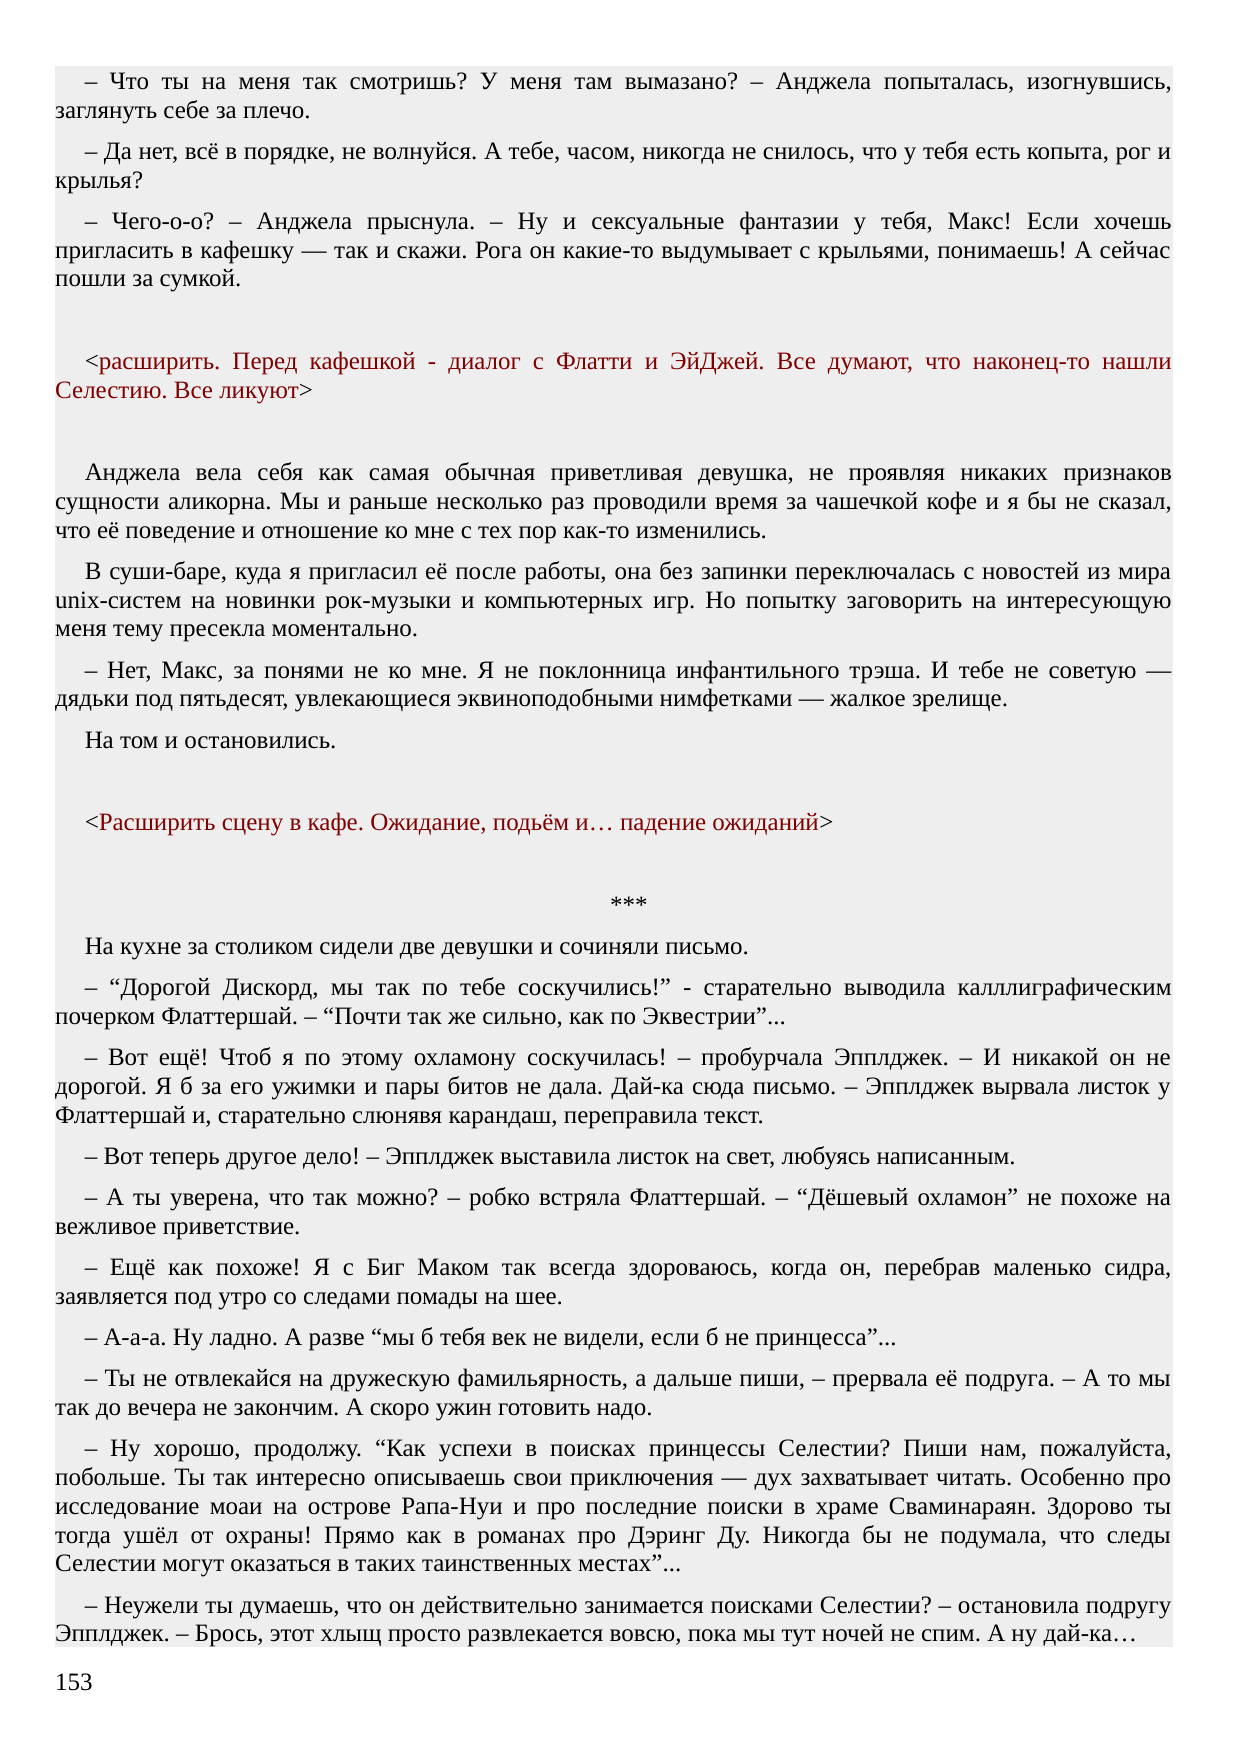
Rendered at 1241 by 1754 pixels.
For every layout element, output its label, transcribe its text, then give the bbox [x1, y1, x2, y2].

text – Что ты на меня так смотришь? У меня там вымазано? – Анджела попыталась, изогнувшись, заглянуть себе за плечо. [55, 66, 1173, 123]
text – Да нет, всё в порядке, не волнуйся. А тебе, часом, никогда не снилось, что у тебя есть копыта, рог и крылья? [55, 136, 1173, 193]
text На кухне за столиком сидели две девушки и сочиняли письмо. [55, 931, 1173, 960]
text – Чего-о-о? – Анджела прыснула. – Ну и сексуальные фантазии у тебя, Макс! Если хочешь пригласить в кафешку — так и скажи. Рога он какие-то выдумывает с крыльями, понимаешь! А сейчас пошли за сумкой. [55, 206, 1173, 292]
text – А ты уверена, что так можно? – робко встряла Флаттершай. – “Дёшевый охламон” не похоже на вежливое приветствие. [55, 1182, 1173, 1240]
text – А-а-а. Ну ладно. А разве “мы б тебя век не видели, если б не принцесса”... [55, 1322, 1173, 1351]
text – Неужели ты думаешь, что он действительно занимается поисками Селестии? – остановила подругу Эпплджек. – Брось, этот хлыщ просто развлекается вовсю, пока мы тут ночей не спим. А ну дай-ка… [55, 1590, 1173, 1647]
text – Вот ещё! Чтоб я по этому охламону соскучилась! – пробурчала Эпплджек. – И никакой он не дорогой. Я б за его ужимки и пары битов не дала. Дай-ка сюда письмо. – Эпплджек вырвала листок у Флаттершай и, старательно слюнявя карандаш, переправила текст. [55, 1042, 1173, 1128]
text – Ты не отвлекайся на дружескую фамильярность, а дальше пиши, – прервала её подруга. – А то мы так до вечера не закончим. А скоро ужин готовить надо. [55, 1363, 1173, 1421]
text На том и остановились. [55, 725, 1173, 753]
text – Ещё как похоже! Я с Биг Маком так всегда здороваюсь, когда он, перебрав маленько сидра, заявляется под утро со следами помады на шее. [55, 1252, 1173, 1310]
text В суши-баре, куда я пригласил её после работы, она без запинки переключалась с новостей из мира unix-систем на новинки рок-музыки и компьютерных игр. Но попытку заговорить на интересующую меня тему пресекла моментально. [55, 556, 1173, 642]
text <Расширить сцену в кафе. Ожидание, подьём и… падение ожиданий> [55, 807, 1173, 836]
text Анджела вела себя как самая обычная приветливая девушка, не проявляя никаких признаков сущности аликорна. Мы и раньше несколько раз проводили время за чашечкой кофе и я бы не сказал, что её поведение и отношение ко мне с тех пор как-то изменились. [55, 457, 1173, 543]
text – “Дорогой Дискорд, мы так по тебе соскучились!” - старательно выводила калллиграфическим почерком Флаттершай. – “Почти так же сильно, как по Эквестрии”... [55, 972, 1173, 1030]
text *** [55, 890, 1173, 918]
text – Вот теперь другое дело! – Эпплджек выставила листок на свет, любуясь написанным. [55, 1141, 1173, 1170]
text – Нет, Макс, за понями не ко мне. Я не поклонница инфантильного трэша. И тебе не советую — дядьки под пятьдесят, увлекающиеся эквиноподобными нимфетками — жалкое зрелище. [55, 655, 1173, 712]
text – Ну хорошо, продолжу. “Как успехи в поисках принцессы Селестии? Пиши нам, пожалуйста, побольше. Ты так интересно описываешь свои приключения — дух захватывает читать. Особенно про исследование моаи на острове Рапа-Нуи и про последние поиски в храме Сваминараян. Здорово ты тогда ушёл от охраны! Прямо как в романах про Дэринг Ду. Никогда бы не подумала, что следы Селестии могут оказаться в таких таинственных местах”... [55, 1433, 1173, 1577]
text <расширить. Перед кафешкой - диалог с Флатти и ЭйДжей. Все думают, что наконец-то нашли Селестию. Все ликуют> [55, 346, 1173, 403]
